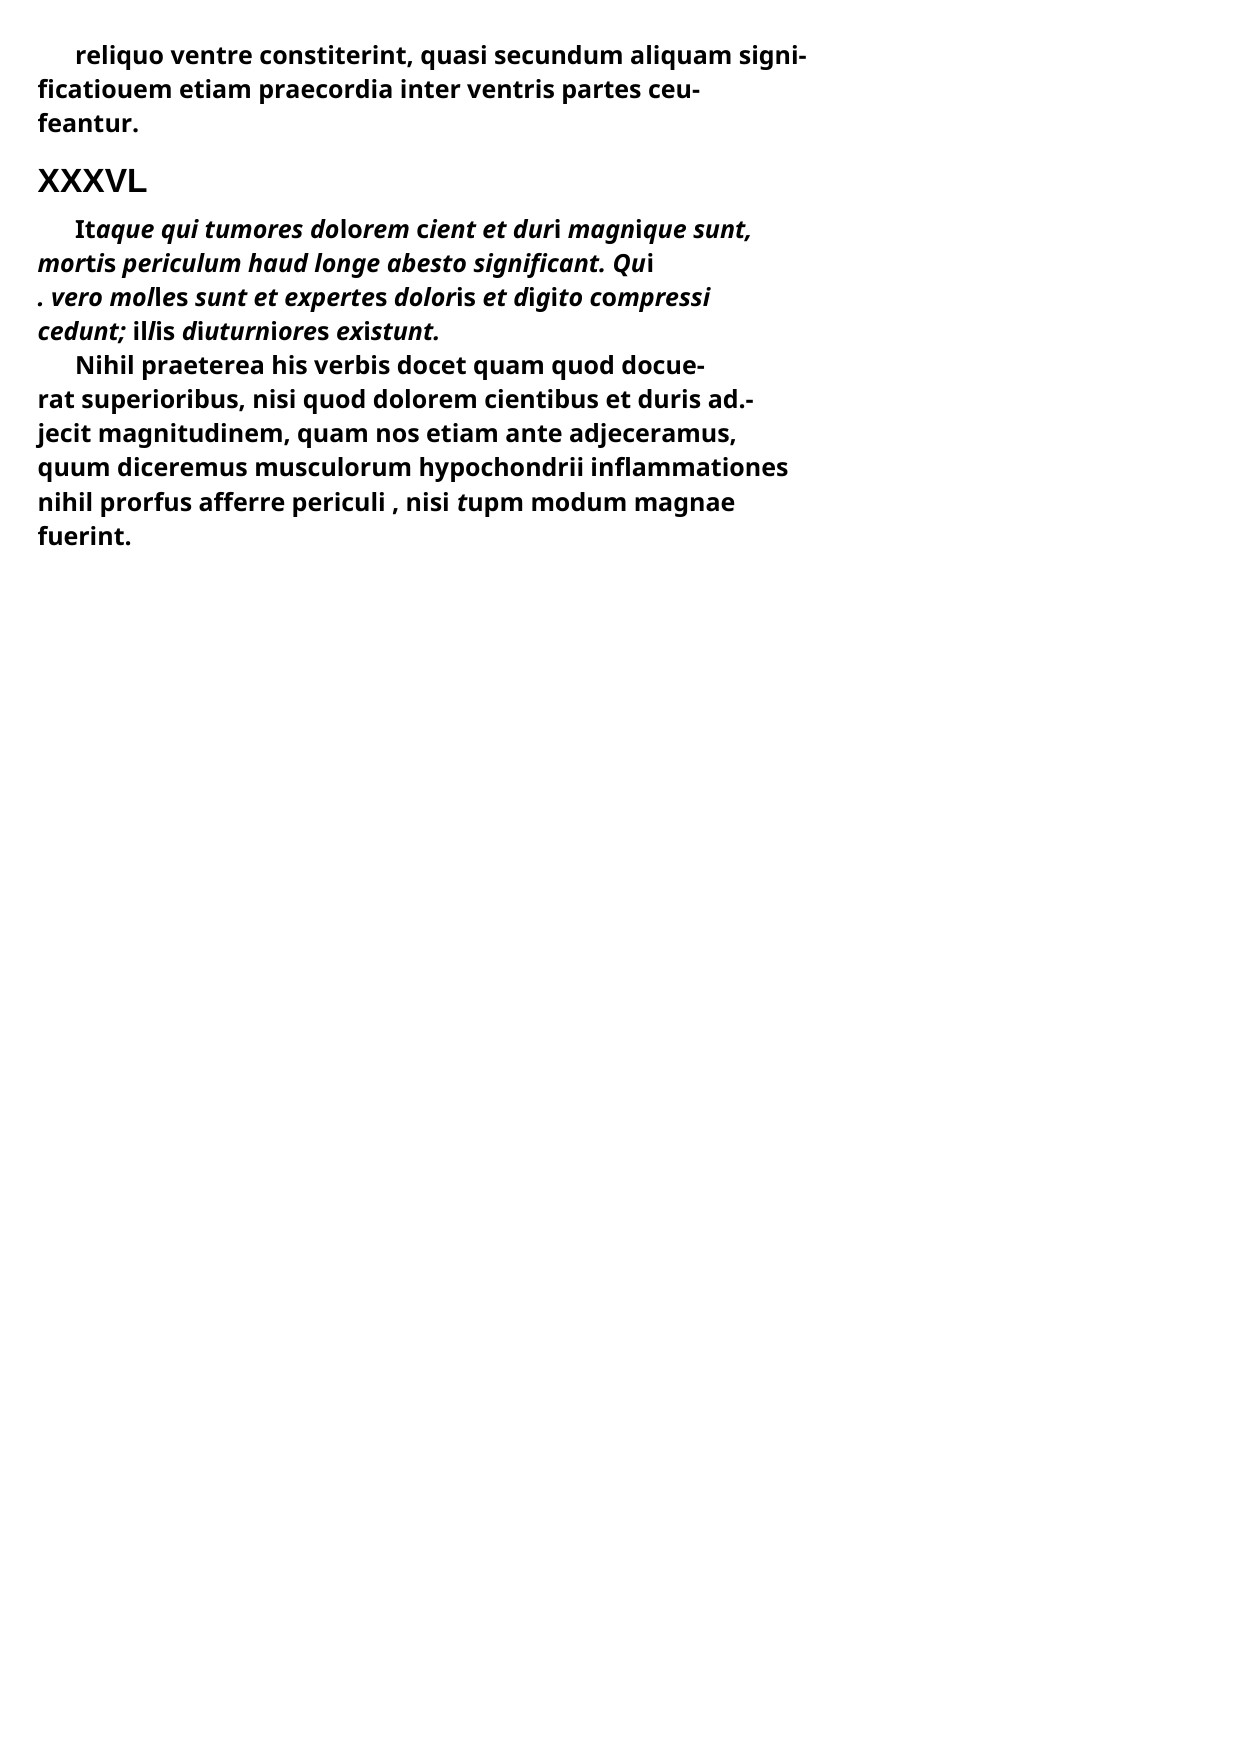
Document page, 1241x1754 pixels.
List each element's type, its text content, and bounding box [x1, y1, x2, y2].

subtitle XXXVL [37, 161, 1203, 199]
text Nihil praeterea his verbis docet quam quod docue- rat superioribus, nisi quod dolorem cientibus et duris ad.- jecit magnitudinem, quam nos etiam ante adjeceramus, quum diceremus musculorum hypochondrii inflammationes nihil prorfus afferre periculi , nisi tupm modum magnae fuerint. [37, 348, 1203, 552]
text Itaque qui tumores dolorem cient et duri magnique sunt, mortis periculum haud longe abesto significant. Qui . vero molles sunt et expertes doloris et digito compressi cedunt; illis diuturniores existunt. [37, 212, 1203, 348]
text reliquo ventre constiterint, quasi secundum aliquam signi- ficatiouem etiam praecordia inter ventris partes ceu- feantur. [37, 37, 1203, 140]
